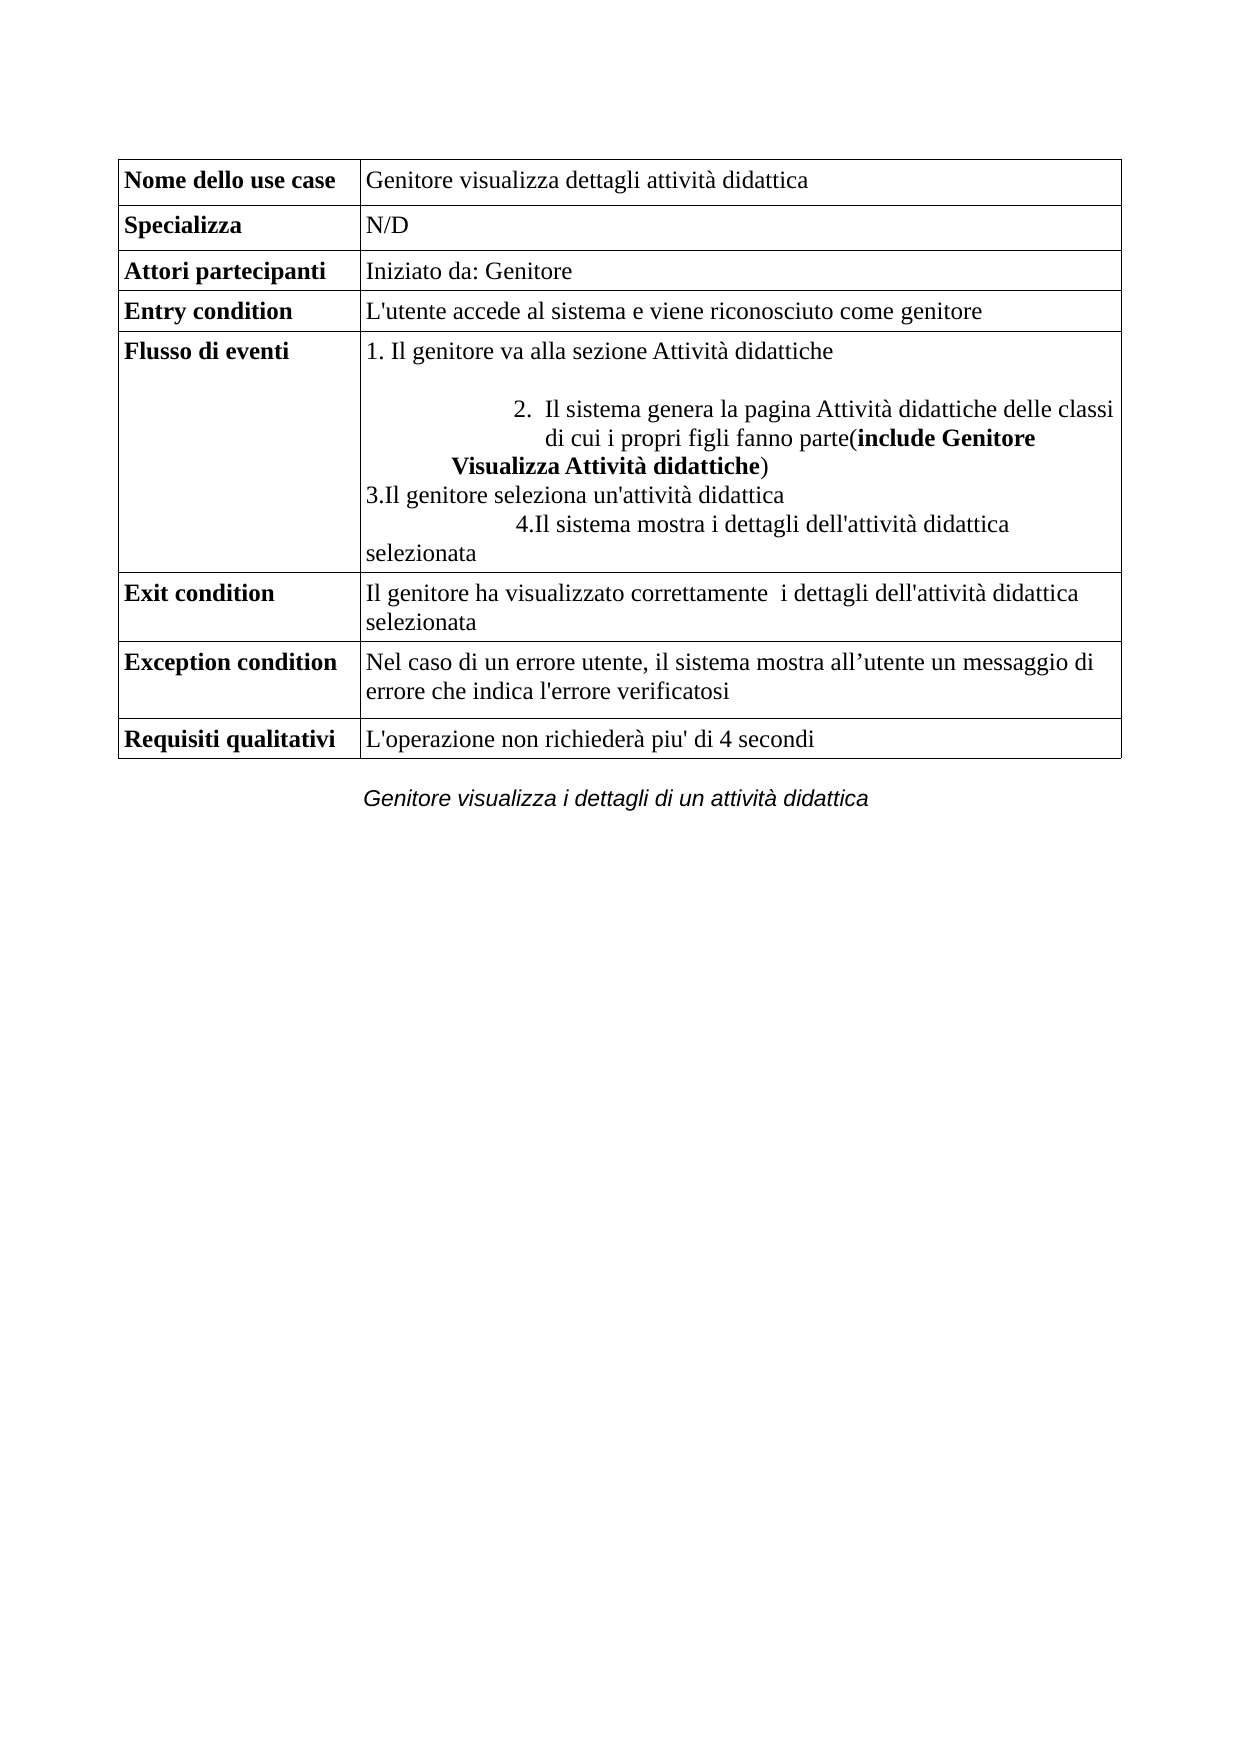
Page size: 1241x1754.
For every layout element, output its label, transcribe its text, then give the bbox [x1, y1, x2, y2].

table_cell N/D [361, 206, 1121, 250]
table_cell Specializza [119, 206, 360, 250]
table_cell L'operazione non richiederà piu' di 4 secondi [361, 719, 1121, 758]
table_cell Il genitore ha visualizzato correttamente i dettagli dell'attività didattica selezionata [361, 573, 1121, 641]
table_cell Flusso di eventi [119, 332, 360, 572]
table_cell Requisiti qualitativi [119, 719, 360, 758]
table_header Genitore visualizza dettagli attività didattica [361, 160, 1121, 205]
table_cell Nel caso di un errore utente, il sistema mostra all’utente un messaggio di errore che indica l'errore verificatosi [361, 642, 1121, 718]
table_cell Entry condition [119, 291, 360, 331]
table_cell Il genitore va alla sezione Attività didattiche Il sistema genera la pagina Attività didattiche delle classi di cui i propri figli fanno parte(include Genitore Visualizza Attività didattiche) 3.Il genitore seleziona un'attività didattica 4.Il sistema mostra i dettagli dell'attività didattica selezionata [361, 332, 1121, 572]
table_cell Exit condition [119, 573, 360, 641]
table_cell L'utente accede al sistema e viene riconosciuto come genitore [361, 291, 1121, 331]
table_header Nome dello use case [119, 160, 360, 205]
table_cell Attori partecipanti [119, 251, 360, 290]
table_cell Iniziato da: Genitore [361, 251, 1121, 290]
table_cell Exception condition [119, 642, 360, 718]
text Genitore visualizza i dettagli di un attività didattica [118, 784, 1122, 811]
